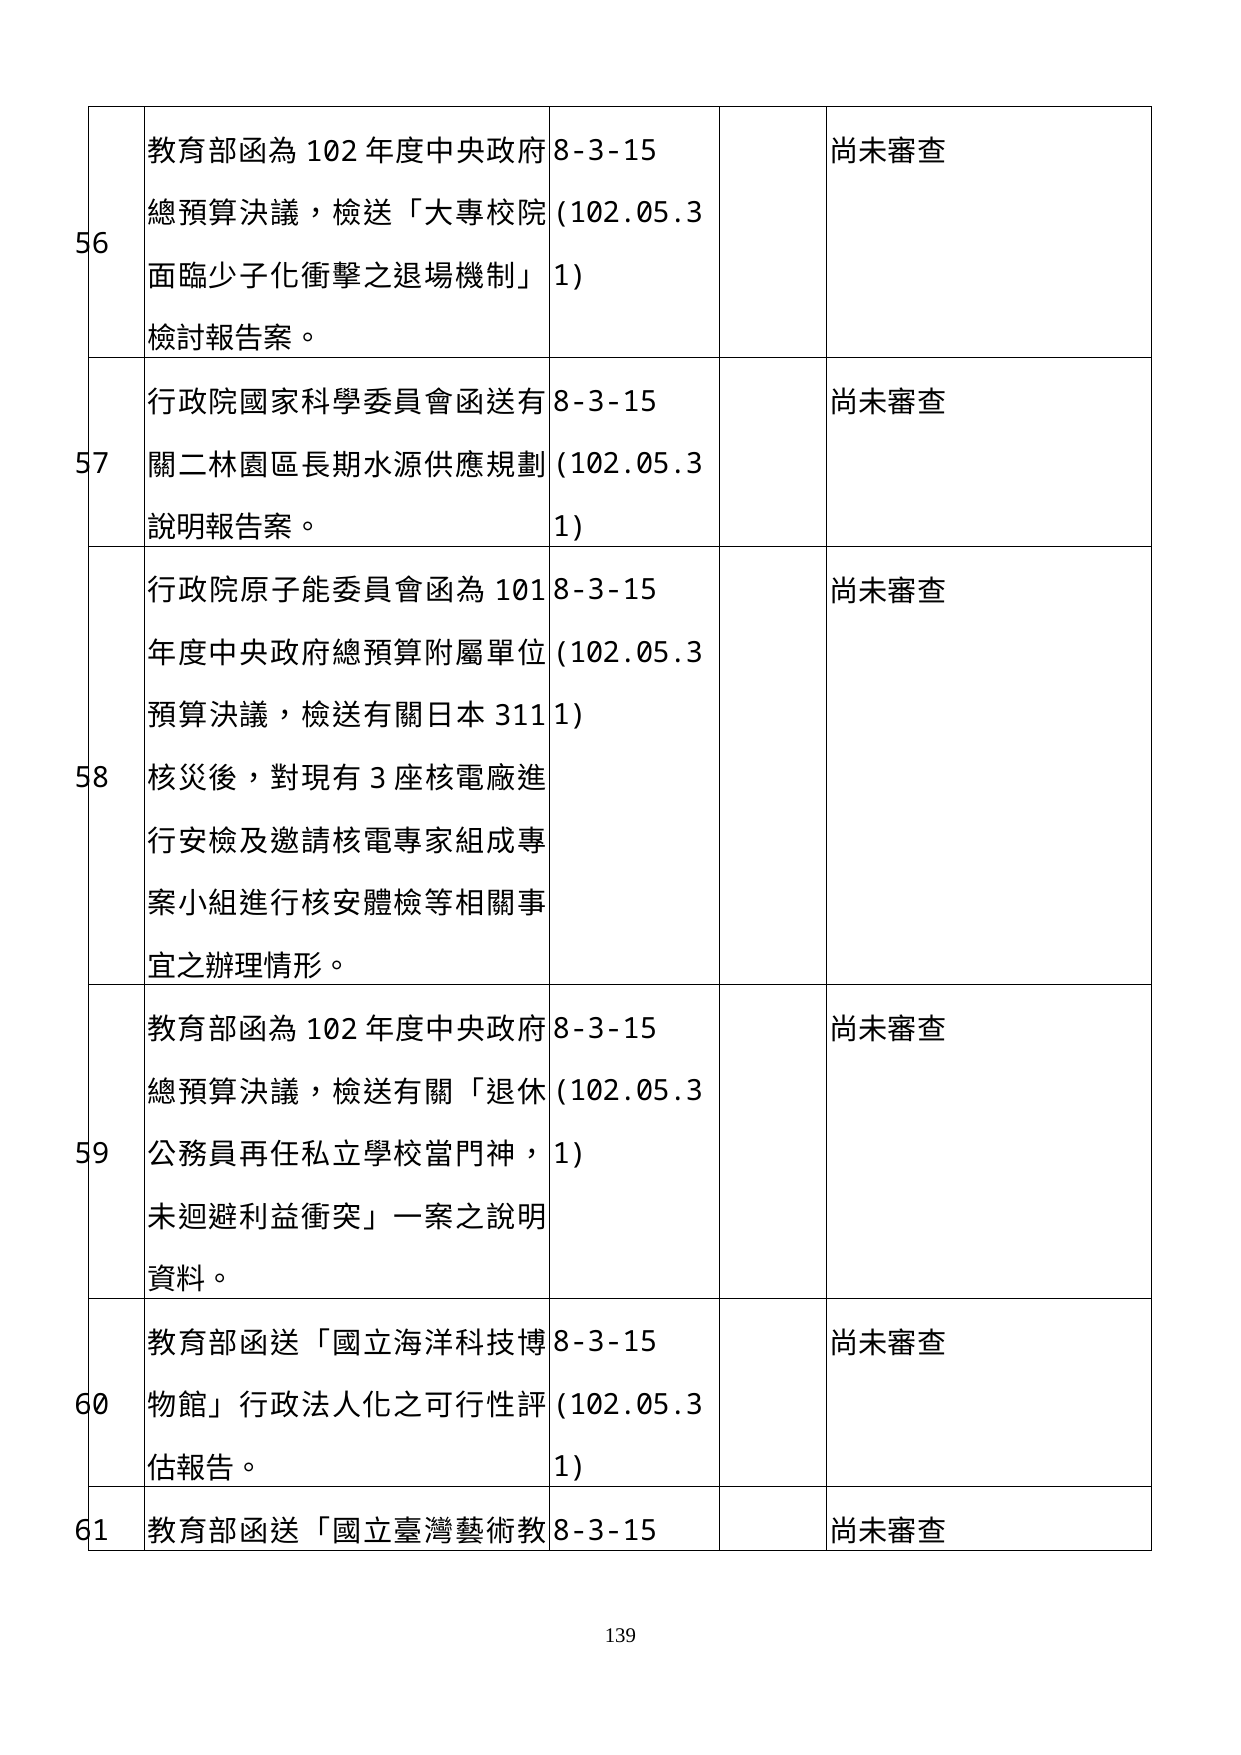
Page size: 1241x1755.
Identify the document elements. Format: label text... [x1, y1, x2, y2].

table_cell [89, 107, 144, 357]
table_cell 教育部函送「國立臺灣藝術教 [145, 1487, 549, 1550]
table_cell 尚未審查 [827, 1487, 1151, 1550]
table_cell 尚未審查 [827, 547, 1151, 984]
table_cell [89, 985, 144, 1298]
table_cell 8-3-15 [550, 1487, 719, 1550]
table_cell [89, 1487, 144, 1550]
table_cell [89, 1299, 144, 1486]
table_cell [720, 985, 826, 1298]
table_cell [720, 1487, 826, 1550]
table_cell [720, 547, 826, 984]
table_cell 尚未審查 [827, 358, 1151, 546]
table_cell 教育部函為102年度中央政府總預算決議，檢送「大專校院面臨少子化衝擊之退場機制」檢討報告案。 [145, 107, 549, 357]
table_cell 尚未審查 [827, 107, 1151, 357]
table_cell [720, 107, 826, 357]
table_cell 8-3-15 (102.05.31) [550, 985, 719, 1298]
table_cell 行政院國家科學委員會函送有關二林園區長期水源供應規劃說明報告案。 [145, 358, 549, 546]
table_cell 尚未審查 [827, 985, 1151, 1298]
table_cell 行政院原子能委員會函為101年度中央政府總預算附屬單位預算決議，檢送有關日本311核災後，對現有3座核電廠進行安檢及邀請核電專家組成專案小組進行核安體檢等相關事宜之辦理情形。 [145, 547, 549, 984]
table_cell 教育部函為102年度中央政府總預算決議，檢送有關「退休公務員再任私立學校當門神，未迴避利益衝突」一案之說明資料。 [145, 985, 549, 1298]
table_cell 8-3-15 (102.05.31) [550, 107, 719, 357]
table_cell [89, 547, 144, 984]
table_cell 8-3-15 (102.05.31) [550, 547, 719, 984]
table_cell [720, 1299, 826, 1486]
table_cell 尚未審查 [827, 1299, 1151, 1486]
table_cell 8-3-15 (102.05.31) [550, 358, 719, 546]
table_cell 教育部函送「國立海洋科技博物館」行政法人化之可行性評估報告。 [145, 1299, 549, 1486]
table_cell 8-3-15 (102.05.31) [550, 1299, 719, 1486]
table_cell [720, 358, 826, 546]
table_cell [89, 358, 144, 546]
